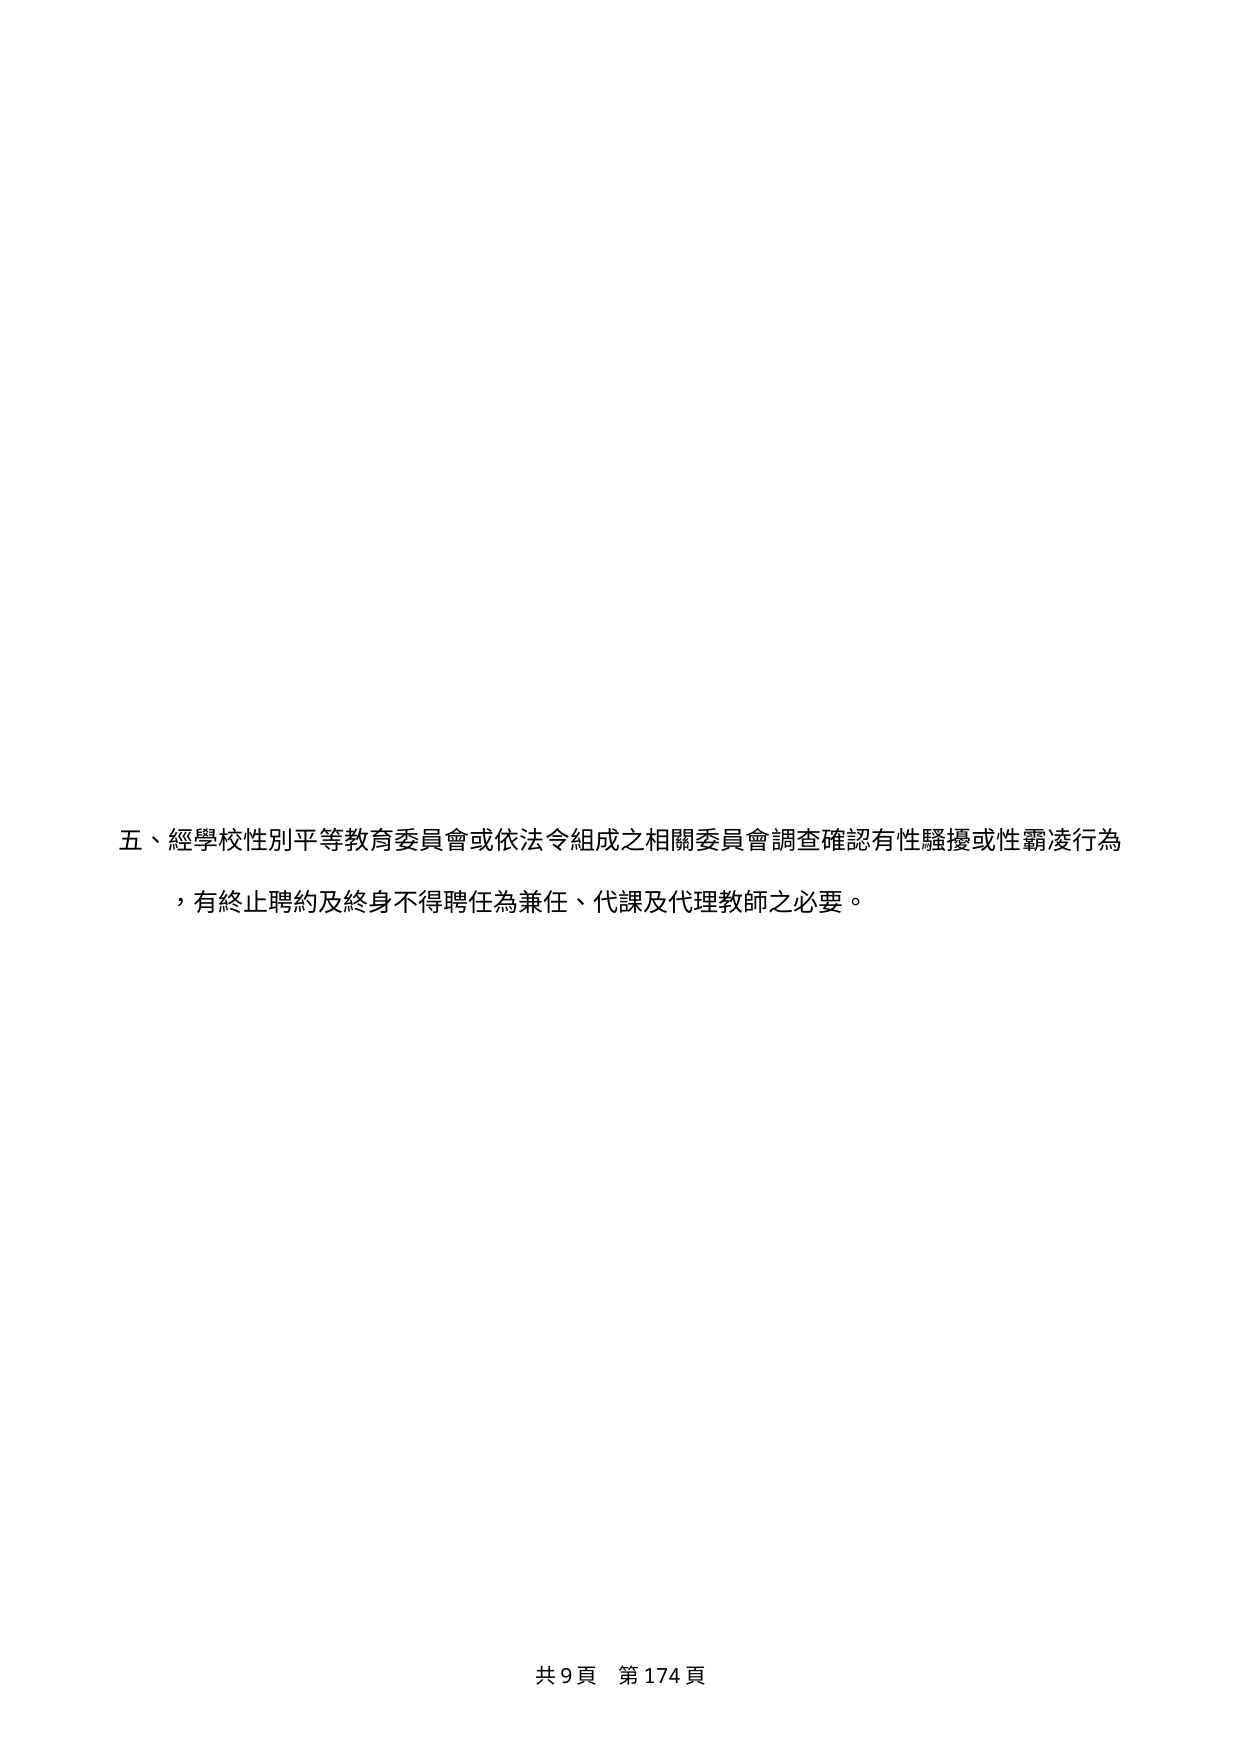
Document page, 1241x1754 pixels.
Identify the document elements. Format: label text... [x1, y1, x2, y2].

text 五、經學校性別平等教育委員會或依法令組成之相關委員會調查確認有性騷擾或性霸凌行為 ，有終止聘約及終身不得聘任為兼任、代課及代理教師之必要。 [118, 797, 1122, 922]
